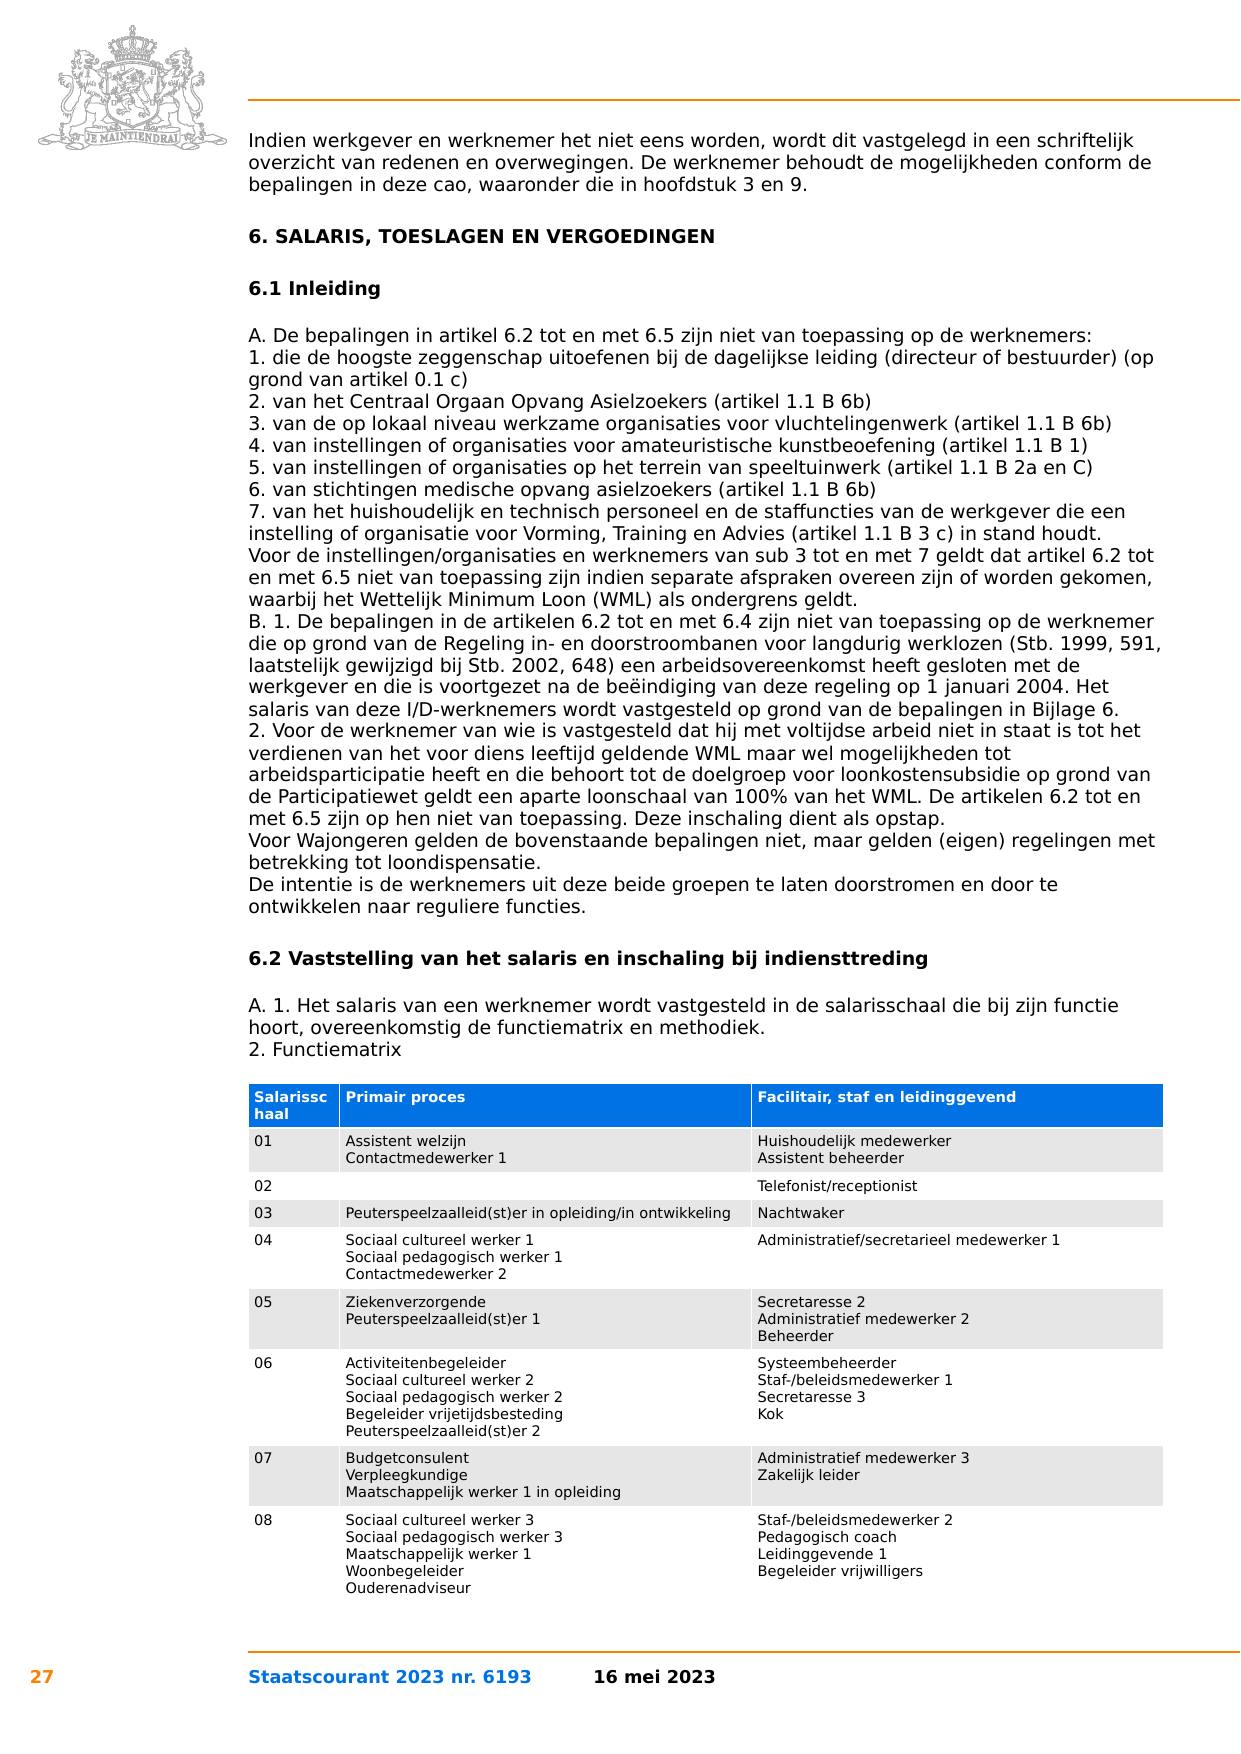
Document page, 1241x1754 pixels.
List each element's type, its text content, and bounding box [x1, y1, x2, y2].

text Voor Wajongeren gelden de bovenstaande bepalingen niet, maar gelden (eigen) regelingen met betrekking tot loondispensatie. [248, 830, 1163, 874]
table_header Primair proces [340, 1084, 751, 1127]
table_cell 07 [249, 1446, 339, 1506]
table_cell 01 [249, 1129, 339, 1172]
table_cell 02 [249, 1173, 339, 1199]
table_cell Assistent welzijn Contactmedewerker 1 [340, 1129, 751, 1172]
table_cell Huishoudelijk medewerker Assistent beheerder [752, 1129, 1163, 1172]
table_cell 04 [249, 1228, 339, 1288]
table_cell Administratief/secretarieel medewerker 1 [752, 1228, 1163, 1288]
subtitle 6.2 Vaststelling van het salaris en inschaling bij indiensttreding [248, 948, 1163, 970]
text 6. van stichtingen medische opvang asielzoekers (artikel 1.1 B 6b) [248, 479, 1163, 501]
table_cell Peuterspeelzaalleid(st)er in opleiding/in ontwikkeling [340, 1200, 751, 1227]
text 2. Functiematrix [248, 1039, 1163, 1061]
text 3. van de op lokaal niveau werkzame organisaties voor vluchtelingenwerk (artikel 1.1 B 6b) [248, 413, 1163, 435]
table_cell Sociaal cultureel werker 3 Sociaal pedagogisch werker 3 Maatschappelijk werker 1 Woonbegeleider Ouderenadviseur [340, 1507, 751, 1601]
table_cell Systeembeheerder Staf-/beleidsmedewerker 1 Secretaresse 3 Kok [752, 1350, 1163, 1444]
text 2. van het Centraal Orgaan Opvang Asielzoekers (artikel 1.1 B 6b) [248, 391, 1163, 413]
table_cell 03 [249, 1200, 339, 1227]
table_cell Activiteitenbegeleider Sociaal cultureel werker 2 Sociaal pedagogisch werker 2 Begeleider vrijetijdsbesteding Peuterspeelzaalleid(st)er 2 [340, 1350, 751, 1444]
table_cell Nachtwaker [752, 1200, 1163, 1227]
text Indien werkgever en werknemer het niet eens worden, wordt dit vastgelegd in een schriftelijk overzicht van redenen en overwegingen. De werknemer behoudt de mogelijkheden conform de bepalingen in deze cao, waaronder die in hoofdstuk 3 en 9. [248, 130, 1163, 196]
subtitle 6.1 Inleiding [248, 278, 1163, 300]
table_cell Secretaresse 2 Administratief medewerker 2 Beheerder [752, 1289, 1163, 1349]
subtitle 6. SALARIS, TOESLAGEN EN VERGOEDINGEN [248, 226, 1163, 248]
text Voor de instellingen/organisaties en werknemers van sub 3 tot en met 7 geldt dat artikel 6.2 tot en met 6.5 niet van toepassing zijn indien separate afspraken overeen zijn of worden gekomen, waarbij het Wettelijk Minimum Loon (WML) als ondergrens geldt. [248, 544, 1163, 611]
table_cell 08 [249, 1507, 339, 1601]
text De intentie is de werknemers uit deze beide groepen te laten doorstromen en door te ontwikkelen naar reguliere functies. [248, 874, 1163, 918]
text B. 1. De bepalingen in de artikelen 6.2 tot en met 6.4 zijn niet van toepassing op de werknemer die op grond van de Regeling in- en doorstroombanen voor langdurig werklozen (Stb. 1999, 591, laatstelijk gewijzigd bij Stb. 2002, 648) een arbeidsovereenkomst heeft gesloten met de werkgever en die is voortgezet na de beëindiging van deze regeling op 1 januari 2004. Het salaris van deze I/D-werknemers wordt vastgesteld op grond van de bepalingen in Bijlage 6. [248, 611, 1163, 720]
text 7. van het huishoudelijk en technisch personeel en de staffuncties van de werkgever die een instelling of organisatie voor Vorming, Training en Advies (artikel 1.1 B 3 c) in stand houdt. [248, 501, 1163, 544]
table_cell Administratief medewerker 3 Zakelijk leider [752, 1446, 1163, 1506]
table_cell [340, 1173, 751, 1199]
text A. 1. Het salaris van een werknemer wordt vastgesteld in de salarisschaal die bij zijn functie hoort, overeenkomstig de functiematrix en methodiek. [248, 995, 1163, 1039]
table_cell Staf-/beleidsmedewerker 2 Pedagogisch coach Leidinggevende 1 Begeleider vrijwilligers [752, 1507, 1163, 1601]
table_header Salarisschaal [249, 1084, 339, 1127]
text 5. van instellingen of organisaties op het terrein van speeltuinwerk (artikel 1.1 B 2a en C) [248, 457, 1163, 479]
text 2. Voor de werknemer van wie is vastgesteld dat hij met voltijdse arbeid niet in staat is tot het verdienen van het voor diens leeftijd geldende WML maar wel mogelijkheden tot arbeidsparticipatie heeft en die behoort tot de doelgroep voor loonkostensubsidie op grond van de Participatiewet geldt een aparte loonschaal van 100% van het WML. De artikelen 6.2 tot en met 6.5 zijn op hen niet van toepassing. Deze inschaling dient als opstap. [248, 720, 1163, 830]
table_cell Ziekenverzorgende Peuterspeelzaalleid(st)er 1 [340, 1289, 751, 1349]
table_cell 05 [249, 1289, 339, 1349]
text 1. die de hoogste zeggenschap uitoefenen bij de dagelijkse leiding (directeur of bestuurder) (op grond van artikel 0.1 c) [248, 347, 1163, 391]
table_cell Budgetconsulent Verpleegkundige Maatschappelijk werker 1 in opleiding [340, 1446, 751, 1506]
text 4. van instellingen of organisaties voor amateuristische kunstbeoefening (artikel 1.1 B 1) [248, 435, 1163, 457]
table_cell 06 [249, 1350, 339, 1444]
picture [38, 25, 227, 150]
table_header Facilitair, staf en leidinggevend [752, 1084, 1163, 1127]
text A. De bepalingen in artikel 6.2 tot en met 6.5 zijn niet van toepassing op de werknemers: [248, 325, 1163, 347]
table_cell Sociaal cultureel werker 1 Sociaal pedagogisch werker 1 Contactmedewerker 2 [340, 1228, 751, 1288]
table_cell Telefonist/receptionist [752, 1173, 1163, 1199]
